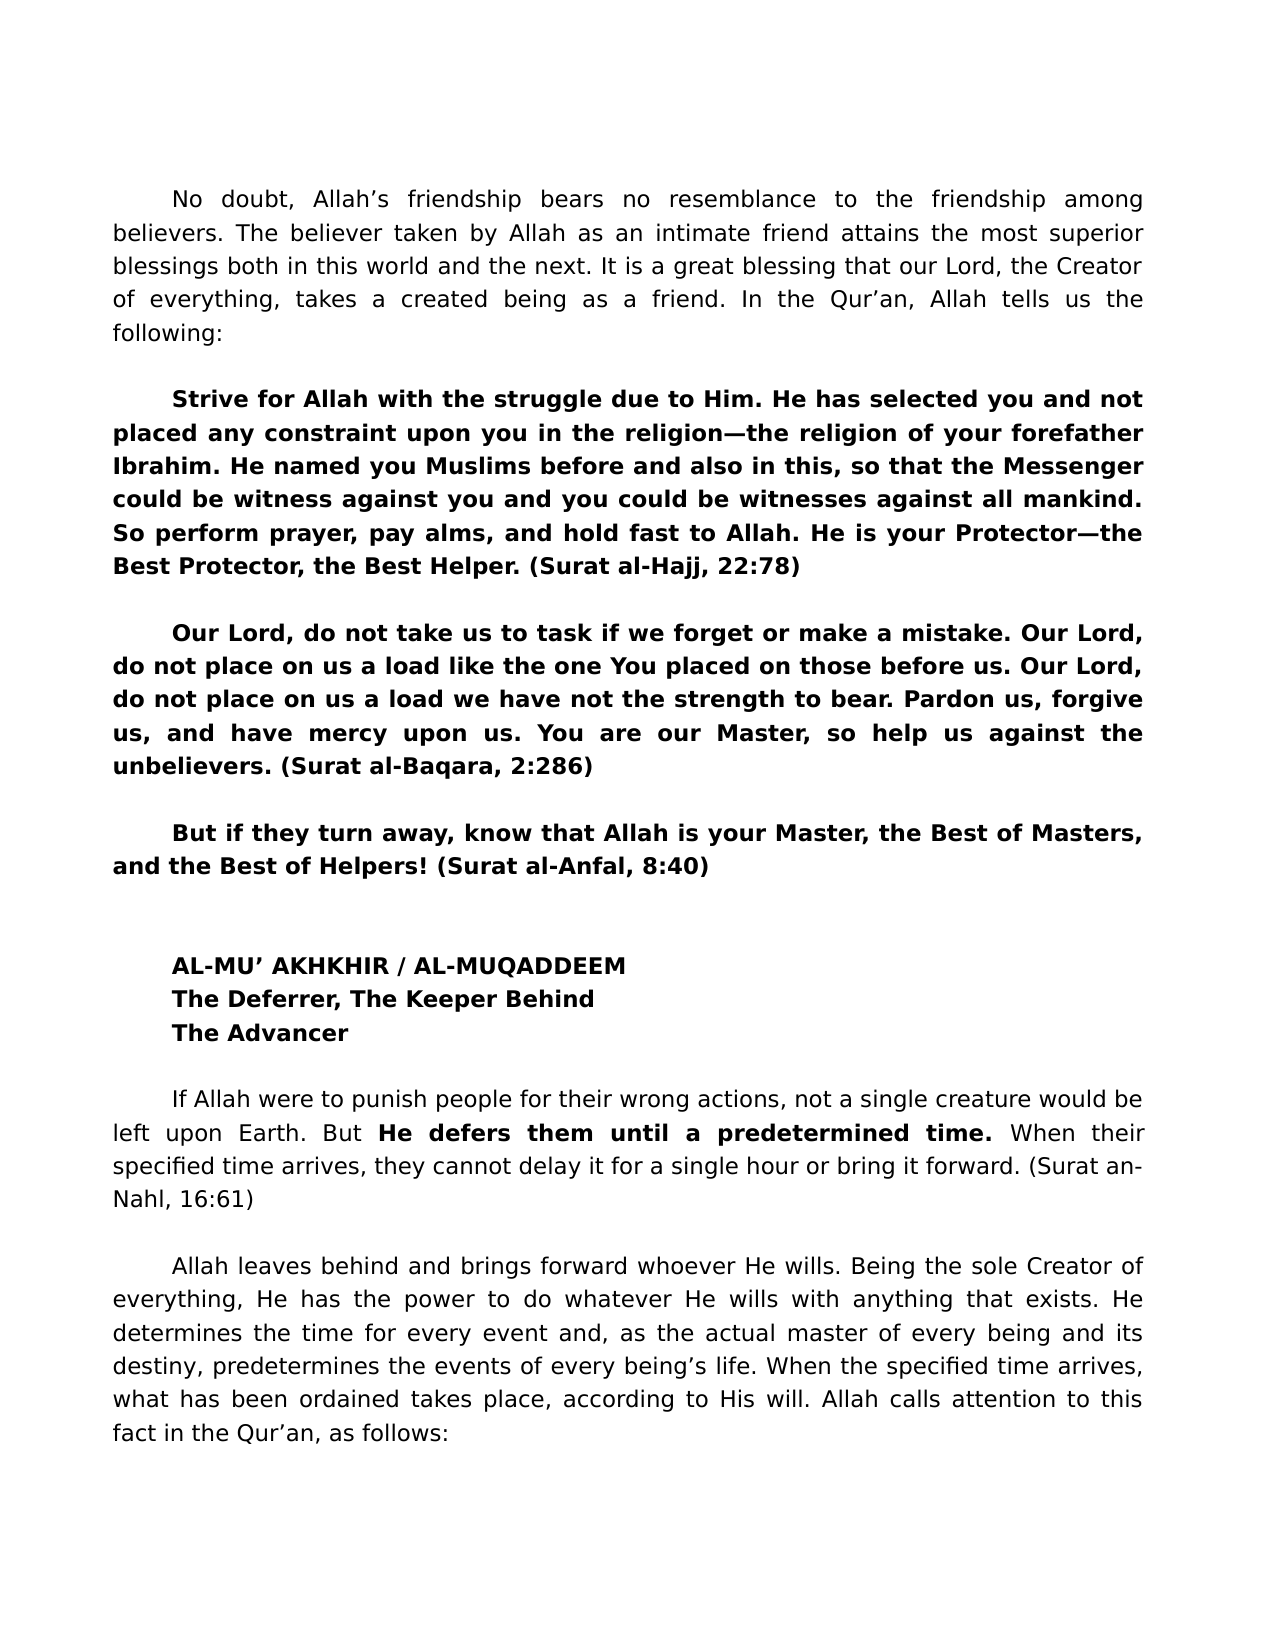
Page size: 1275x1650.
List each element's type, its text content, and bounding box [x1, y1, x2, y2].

text If Allah were to punish people for their wrong actions, not a single creature would be left upon Earth. But He defers them until a predetermined time. When their specified time arrives, they cannot delay it for a single hour or bring it forward. (Surat an-Nahl, 16:61) [112, 1081, 1145, 1214]
text The Deferrer, The Keeper Behind [112, 981, 1145, 1014]
text AL-MU’ AKHKHIR / AL-MUQADDEEM [112, 948, 1145, 981]
text Our Lord, do not take us to task if we forget or make a mistake. Our Lord, do not place on us a load like the one You placed on those before us. Our Lord, do not place on us a load we have not the strength to bear. Pardon us, forgive us, and have mercy upon us. You are our Master, so help us against the unbelievers. (Surat al-Baqara, 2:286) [112, 614, 1145, 781]
text But if they turn away, know that Allah is your Master, the Best of Masters, and the Best of Helpers! (Surat al-Anfal, 8:40) [112, 814, 1145, 881]
text Allah leaves behind and brings forward whoever He wills. Being the sole Creator of everything, He has the power to do whatever He wills with anything that exists. He determines the time for every event and, as the actual master of every being and its destiny, predetermines the events of every being’s life. When the specified time arrives, what has been ordained takes place, according to His will. Allah calls attention to this fact in the Qur’an, as follows: [112, 1248, 1145, 1448]
text No doubt, Allah’s friendship bears no resemblance to the friendship among believers. The believer taken by Allah as an intimate friend attains the most superior blessings both in this world and the next. It is a great blessing that our Lord, the Creator of everything, takes a created being as a friend. In the Qur’an, Allah tells us the following: [112, 181, 1145, 348]
text The Advancer [112, 1014, 1145, 1048]
text Strive for Allah with the struggle due to Him. He has selected you and not placed any constraint upon you in the religion—the religion of your forefather Ibrahim. He named you Muslims before and also in this, so that the Messenger could be witness against you and you could be witnesses against all mankind. So perform prayer, pay alms, and hold fast to Allah. He is your Protector—the Best Protector, the Best Helper. (Surat al-Hajj, 22:78) [112, 381, 1145, 581]
